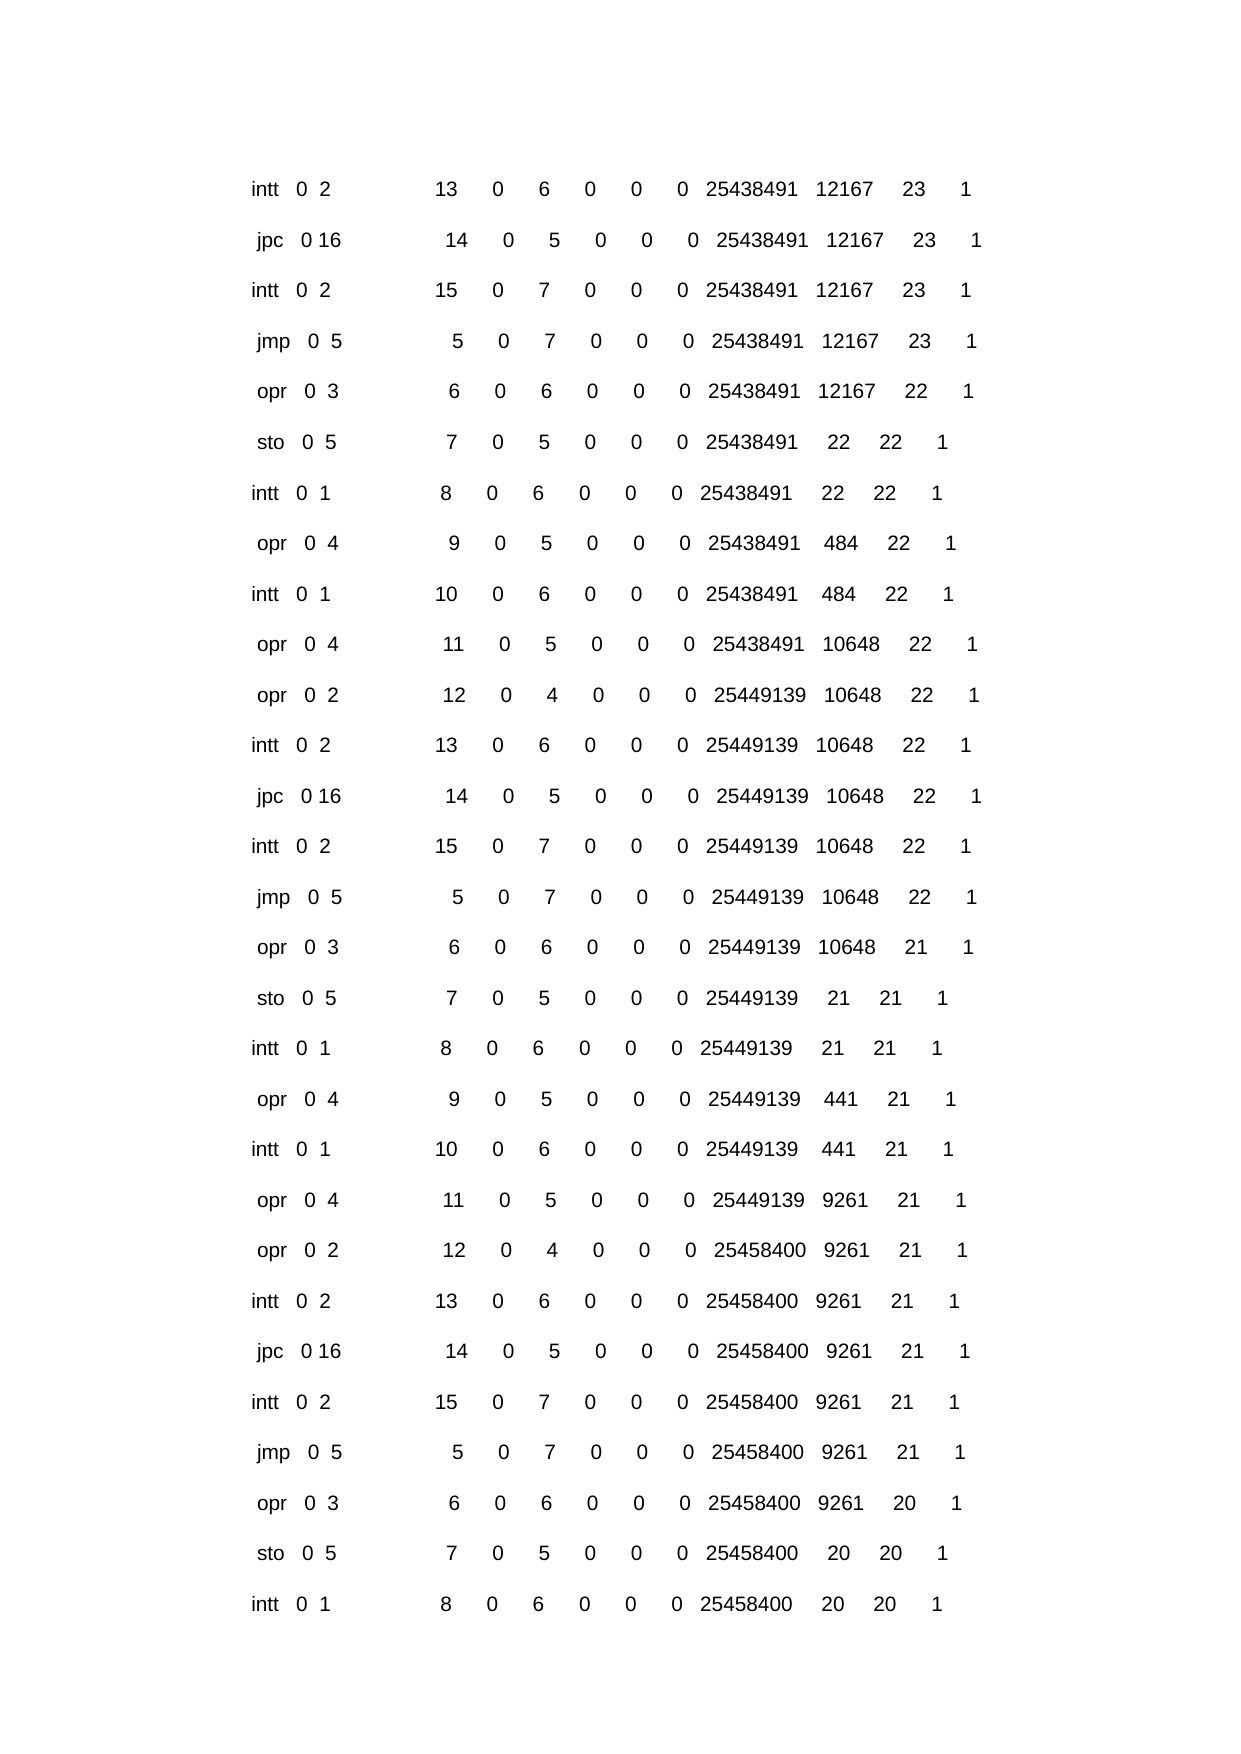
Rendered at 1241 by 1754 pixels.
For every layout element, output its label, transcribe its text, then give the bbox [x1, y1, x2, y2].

text jpc 0 16 14 0 5 0 0 0 25449139 10648 22 1 [251, 783, 1122, 807]
text opr 0 4 9 0 5 0 0 0 25438491 484 22 1 [251, 531, 1122, 555]
text opr 0 2 12 0 4 0 0 0 25458400 9261 21 1 [251, 1238, 1122, 1262]
text opr 0 3 6 0 6 0 0 0 25458400 9261 20 1 [251, 1491, 1122, 1515]
text opr 0 3 6 0 6 0 0 0 25449139 10648 21 1 [251, 935, 1122, 959]
text intt 0 2 15 0 7 0 0 0 25449139 10648 22 1 [251, 834, 1122, 858]
text intt 0 2 15 0 7 0 0 0 25438491 12167 23 1 [251, 278, 1122, 302]
text sto 0 5 7 0 5 0 0 0 25438491 22 22 1 [251, 430, 1122, 454]
text intt 0 2 13 0 6 0 0 0 25438491 12167 23 1 [251, 177, 1122, 201]
text intt 0 1 10 0 6 0 0 0 25438491 484 22 1 [251, 581, 1122, 605]
text intt 0 1 10 0 6 0 0 0 25449139 441 21 1 [251, 1137, 1122, 1161]
text intt 0 2 13 0 6 0 0 0 25449139 10648 22 1 [251, 733, 1122, 757]
text opr 0 3 6 0 6 0 0 0 25438491 12167 22 1 [251, 379, 1122, 403]
text opr 0 4 11 0 5 0 0 0 25438491 10648 22 1 [251, 632, 1122, 656]
text opr 0 4 9 0 5 0 0 0 25449139 441 21 1 [251, 1087, 1122, 1111]
text intt 0 1 8 0 6 0 0 0 25449139 21 21 1 [251, 1036, 1122, 1060]
text intt 0 1 8 0 6 0 0 0 25438491 22 22 1 [251, 480, 1122, 504]
text intt 0 2 15 0 7 0 0 0 25458400 9261 21 1 [251, 1390, 1122, 1414]
text jpc 0 16 14 0 5 0 0 0 25458400 9261 21 1 [251, 1339, 1122, 1363]
text jmp 0 5 5 0 7 0 0 0 25449139 10648 22 1 [251, 884, 1122, 908]
text jmp 0 5 5 0 7 0 0 0 25458400 9261 21 1 [251, 1440, 1122, 1464]
text jpc 0 16 14 0 5 0 0 0 25438491 12167 23 1 [251, 228, 1122, 252]
text sto 0 5 7 0 5 0 0 0 25458400 20 20 1 [251, 1541, 1122, 1565]
text sto 0 5 7 0 5 0 0 0 25449139 21 21 1 [251, 986, 1122, 1009]
text opr 0 2 12 0 4 0 0 0 25449139 10648 22 1 [251, 682, 1122, 706]
text opr 0 4 11 0 5 0 0 0 25449139 9261 21 1 [251, 1188, 1122, 1212]
text intt 0 2 13 0 6 0 0 0 25458400 9261 21 1 [251, 1289, 1122, 1313]
text intt 0 1 8 0 6 0 0 0 25458400 20 20 1 [251, 1592, 1122, 1616]
text jmp 0 5 5 0 7 0 0 0 25438491 12167 23 1 [251, 329, 1122, 353]
